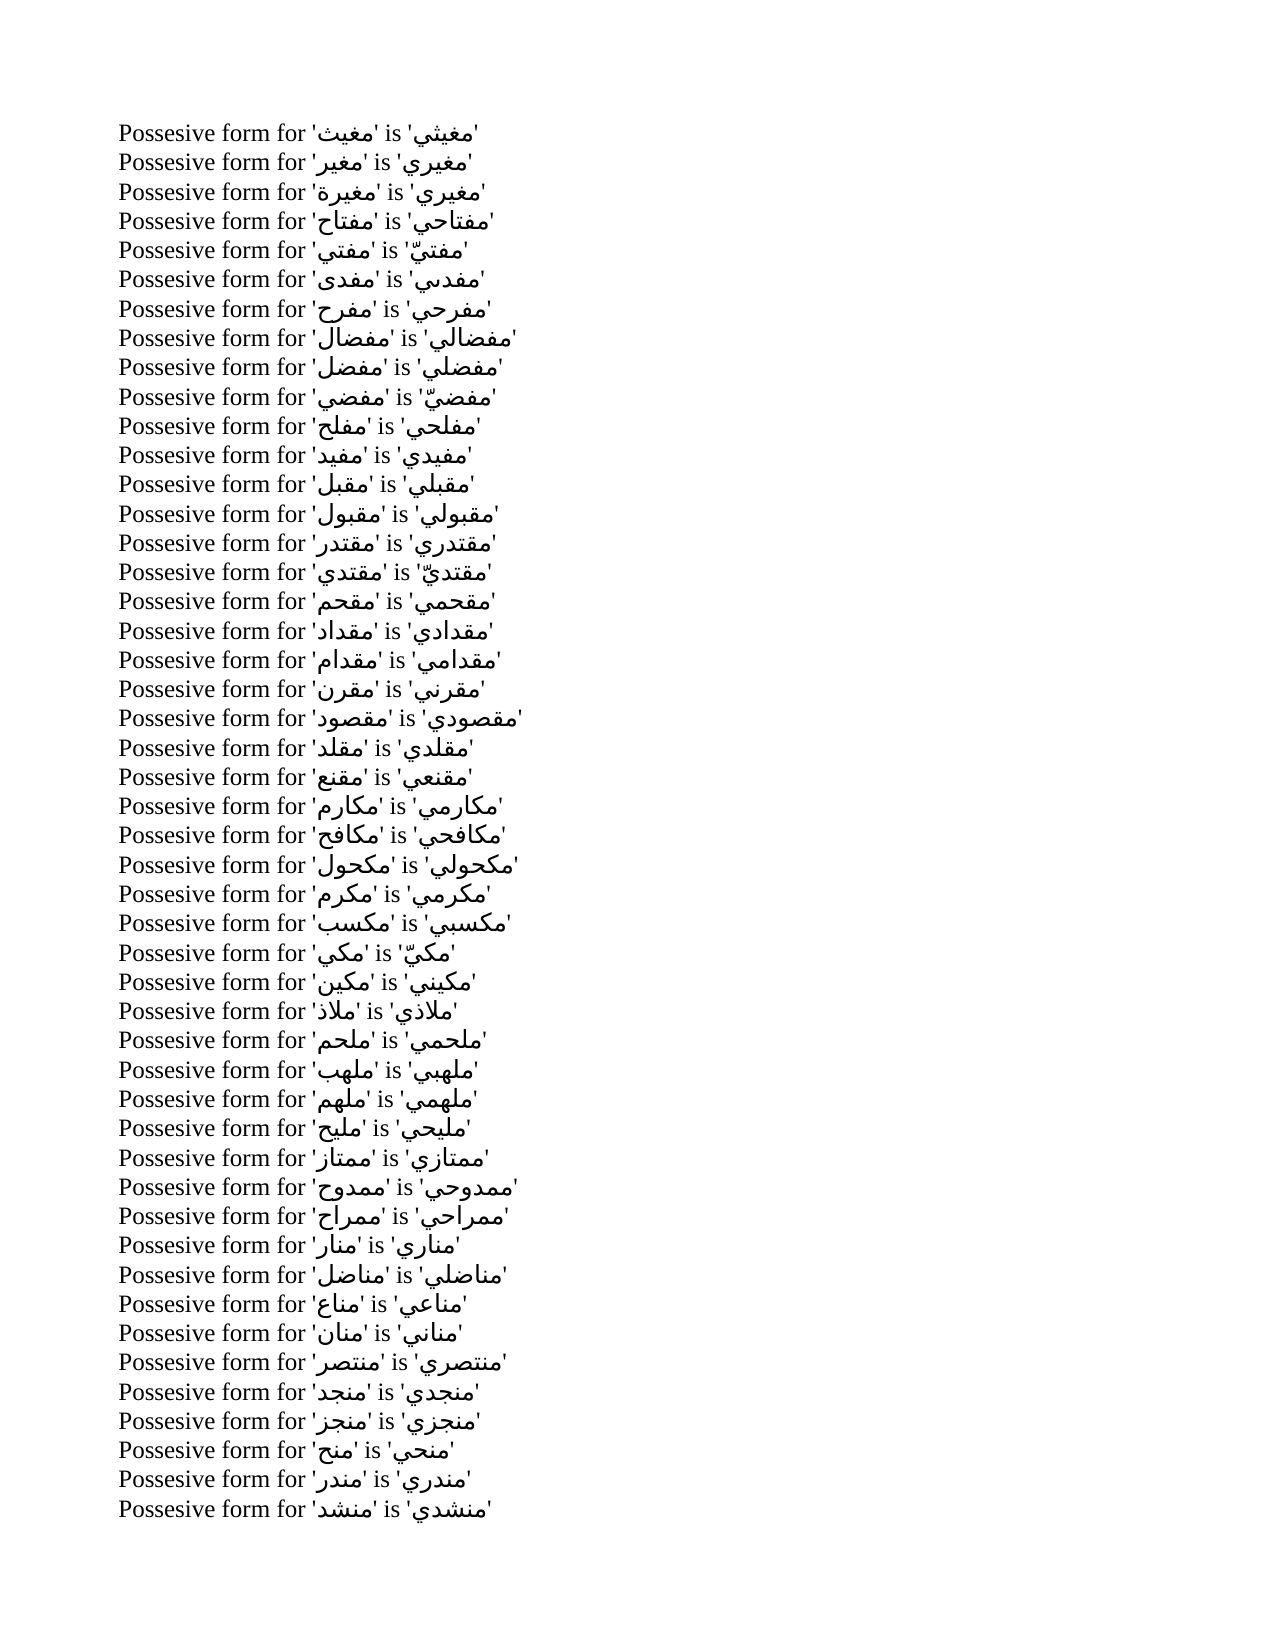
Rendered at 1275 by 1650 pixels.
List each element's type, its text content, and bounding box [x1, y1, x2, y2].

text Possesive form for 'مكسب' is 'مكسبي' [118, 908, 1157, 938]
text Possesive form for 'مقبل' is 'مقبلي' [118, 469, 1157, 499]
text Possesive form for 'ممتاز' is 'ممتازي' [118, 1143, 1157, 1172]
text Possesive form for 'منح' is 'منحي' [118, 1435, 1157, 1464]
text Possesive form for 'مناضل' is 'مناضلي' [118, 1260, 1157, 1289]
text Possesive form for 'منشد' is 'منشدي' [118, 1494, 1157, 1523]
text Possesive form for 'مقحم' is 'مقحمي' [118, 586, 1157, 616]
text Possesive form for 'مقتدي' is 'مقتديّ' [118, 557, 1157, 586]
text Possesive form for 'منتصر' is 'منتصري' [118, 1347, 1157, 1377]
text Possesive form for 'منجد' is 'منجدي' [118, 1377, 1157, 1406]
text Possesive form for 'مناع' is 'مناعي' [118, 1289, 1157, 1318]
text Possesive form for 'ممدوح' is 'ممدوحي' [118, 1172, 1157, 1201]
text Possesive form for 'منان' is 'مناني' [118, 1318, 1157, 1347]
text Possesive form for 'ممراح' is 'ممراحي' [118, 1201, 1157, 1230]
text Possesive form for 'مكارم' is 'مكارمي' [118, 791, 1157, 821]
text Possesive form for 'مفلح' is 'مفلحي' [118, 411, 1157, 440]
text Possesive form for 'مغير' is 'مغيري' [118, 147, 1157, 177]
text Possesive form for 'منار' is 'مناري' [118, 1230, 1157, 1260]
text Possesive form for 'مكي' is 'مكيّ' [118, 938, 1157, 967]
text Possesive form for 'مفتي' is 'مفتيّ' [118, 235, 1157, 264]
text Possesive form for 'ملهب' is 'ملهبي' [118, 1055, 1157, 1084]
text Possesive form for 'ملحم' is 'ملحمي' [118, 1026, 1157, 1055]
text Possesive form for 'مقنع' is 'مقنعي' [118, 762, 1157, 791]
text Possesive form for 'مفرح' is 'مفرحي' [118, 294, 1157, 323]
text Possesive form for 'مغيرة' is 'مغيري' [118, 177, 1157, 206]
text Possesive form for 'مكين' is 'مكيني' [118, 967, 1157, 996]
text Possesive form for 'مفتاح' is 'مفتاحي' [118, 206, 1157, 235]
text Possesive form for 'مفيد' is 'مفيدي' [118, 440, 1157, 469]
text Possesive form for 'مقلد' is 'مقلدي' [118, 733, 1157, 762]
text Possesive form for 'مندر' is 'مندري' [118, 1464, 1157, 1494]
text Possesive form for 'مغيث' is 'مغيثي' [118, 118, 1157, 147]
text Possesive form for 'مقدام' is 'مقدامي' [118, 645, 1157, 674]
text Possesive form for 'مليح' is 'مليحي' [118, 1113, 1157, 1143]
text Possesive form for 'مقرن' is 'مقرني' [118, 674, 1157, 703]
text Possesive form for 'مقداد' is 'مقدادي' [118, 616, 1157, 645]
text Possesive form for 'مفدى' is 'مفدىي' [118, 264, 1157, 294]
text Possesive form for 'مقصود' is 'مقصودي' [118, 703, 1157, 733]
text Possesive form for 'مكرم' is 'مكرمي' [118, 879, 1157, 908]
text Possesive form for 'ملهم' is 'ملهمي' [118, 1084, 1157, 1113]
text Possesive form for 'مقتدر' is 'مقتدري' [118, 528, 1157, 557]
text Possesive form for 'مفضل' is 'مفضلي' [118, 352, 1157, 382]
text Possesive form for 'مكحول' is 'مكحولي' [118, 850, 1157, 879]
text Possesive form for 'مكافح' is 'مكافحي' [118, 821, 1157, 850]
text Possesive form for 'مفضال' is 'مفضالي' [118, 323, 1157, 352]
text Possesive form for 'منجز' is 'منجزي' [118, 1406, 1157, 1435]
text Possesive form for 'مفضي' is 'مفضيّ' [118, 382, 1157, 411]
text Possesive form for 'ملاذ' is 'ملاذي' [118, 996, 1157, 1026]
text Possesive form for 'مقبول' is 'مقبولي' [118, 499, 1157, 528]
